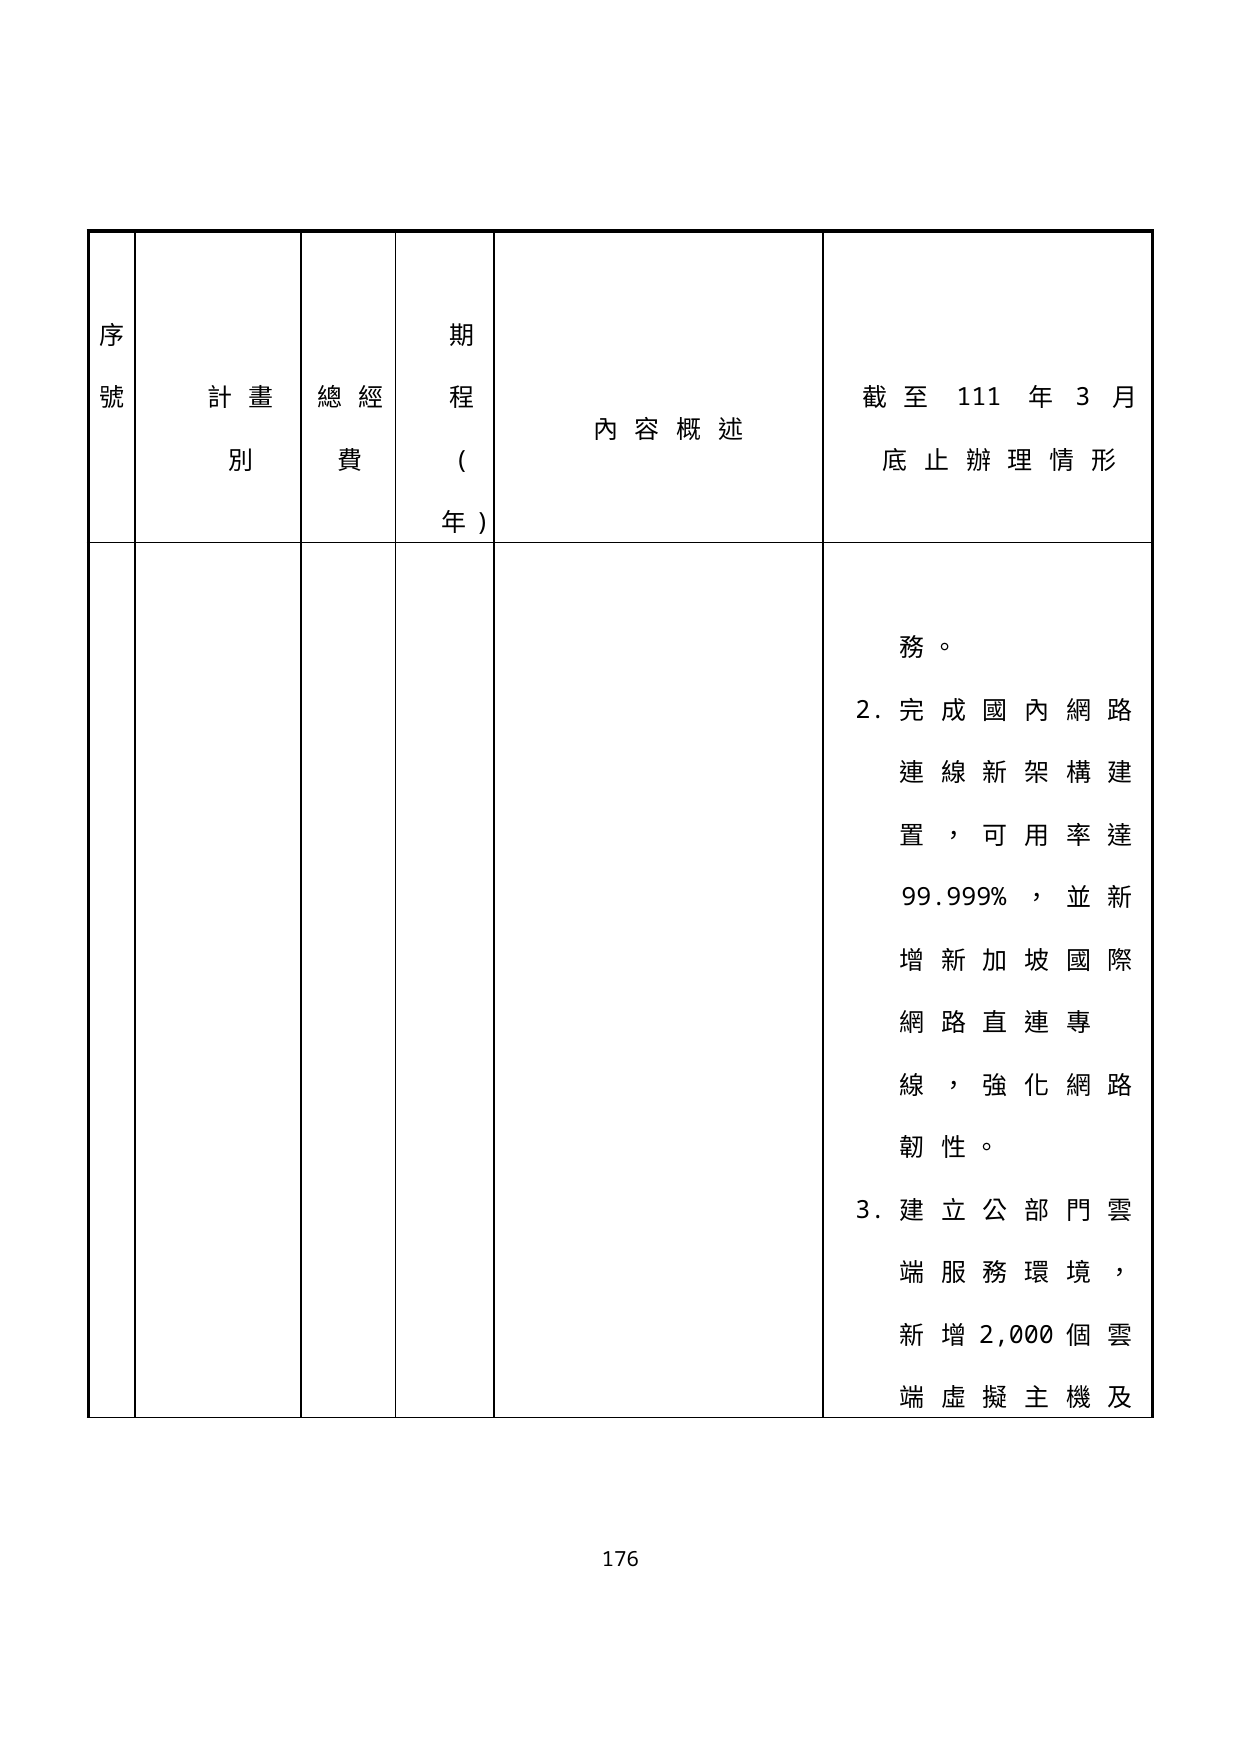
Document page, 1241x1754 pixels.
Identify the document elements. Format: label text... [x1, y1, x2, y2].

table_cell [495, 543, 822, 1417]
table_header 截至111年3月底止辦理情形 [824, 233, 1151, 542]
table_cell [136, 543, 300, 1417]
table_cell [396, 543, 493, 1417]
table_header 總經費 [302, 233, 395, 542]
table_cell [90, 543, 134, 1417]
table_header 計畫別 [136, 233, 300, 542]
table_cell [302, 543, 395, 1417]
table_header 內容概述 [495, 233, 822, 542]
table_header 期程(年) [396, 233, 493, 542]
table_cell 務。 2.完成國內網路連線新架構建置，可用率達99.999%，並新增新加坡國際網路直連專線，強化網路韌性。 3.建立公部門雲端服務環境，新增2,000個雲端虛擬主機及 [824, 543, 1151, 1417]
table_header 序號 [90, 233, 134, 542]
